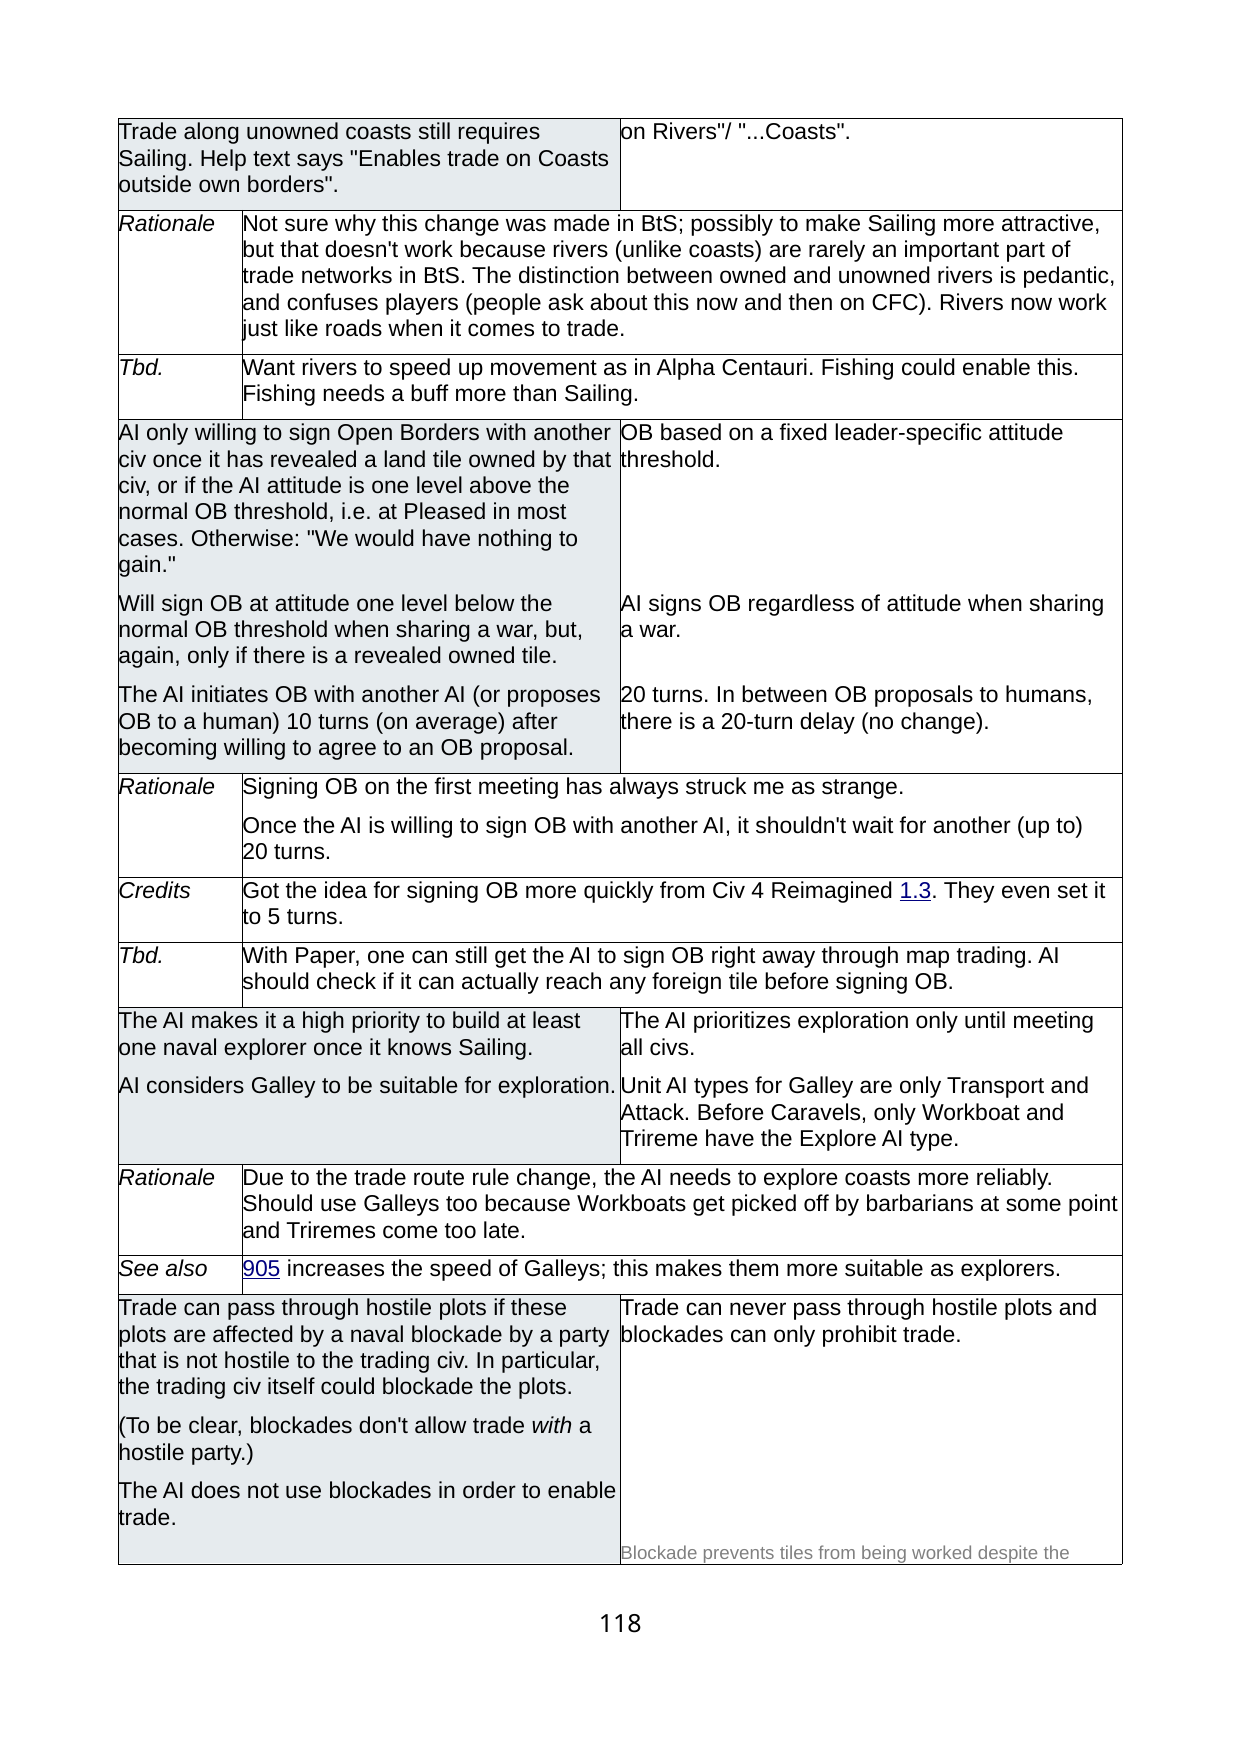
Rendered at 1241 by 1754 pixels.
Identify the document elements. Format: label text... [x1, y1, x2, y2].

table_cell Trade can pass through hostile plots if these plots are affected by a naval blockade by a party that is not hostile to the trading civ. In particular, the trading civ itself could blockade the plots. (To be clear, blockades don't allow trade with a hostile party.) The AI does not use blockades in order to enable trade. [119, 1295, 620, 1563]
table_cell With Paper, one can still get the AI to sign OB right away through map trading. AI should check if it can actually reach any foreign tile before signing OB. [243, 943, 1122, 1007]
table_cell Credits [119, 878, 242, 942]
table_cell See also [119, 1256, 242, 1294]
table_cell Trade along unowned coasts still requires Sailing. Help text says "Enables trade on Coasts outside own borders". [119, 119, 620, 210]
table_cell Rationale [119, 774, 242, 877]
table_cell Tbd. [119, 355, 242, 419]
table_cell AI only willing to sign Open Borders with another civ once it has revealed a land tile owned by that civ, or if the AI attitude is one level above the normal OB threshold, i.e. at Pleased in most cases. Otherwise: "We would have nothing to gain." Will sign OB at attitude one level below the normal OB threshold when sharing a war, but, again, only if there is a revealed owned tile. The AI initiates OB with another AI (or proposes OB to a human) 10 turns (on average) after becoming willing to agree to an OB proposal. [119, 420, 620, 773]
table_cell Rationale [119, 211, 242, 354]
table_cell Got the idea for signing OB more quickly from Civ 4 Reimagined 1.3. They even set it to 5 turns. [243, 878, 1122, 942]
table_cell 905 increases the speed of Galleys; this makes them more suitable as explorers. [243, 1256, 1122, 1294]
table_cell Rationale [119, 1165, 242, 1255]
table_cell The AI prioritizes exploration only until meeting all civs. Unit AI types for Galley are only Transport and Attack. Before Caravels, only Workboat and Trireme have the Explore AI type. [621, 1008, 1122, 1164]
table_cell Not sure why this change was made in BtS; possibly to make Sailing more attractive, but that doesn't work because rivers (unlike coasts) are rarely an important part of trade networks in BtS. The distinction between owned and unowned rivers is pedantic, and confuses players (people ask about this now and then on CFC). Rivers now work just like roads when it comes to trade. [243, 211, 1122, 354]
table_cell Due to the trade route rule change, the AI needs to explore coasts more reliably. Should use Galleys too because Workboats get picked off by barbarians at some point and Triremes come too late. [243, 1165, 1122, 1255]
table_cell Tbd. [119, 943, 242, 1007]
table_cell The AI makes it a high priority to build at least one naval explorer once it knows Sailing. AI considers Galley to be suitable for exploration. [119, 1008, 620, 1164]
table_cell Want rivers to speed up movement as in Alpha Centauri. Fishing could enable this. Fishing needs a buff more than Sailing. [243, 355, 1122, 419]
table_cell Signing OB on the first meeting has always struck me as strange. Once the AI is willing to sign OB with another AI, it shouldn't wait for another (up to) 20 turns. [243, 774, 1122, 877]
table_cell Trade can never pass through hostile plots and blockades can only prohibit trade. Blockade prevents tiles from being worked despite the [621, 1295, 1122, 1563]
table_cell OB based on a fixed leader-specific attitude threshold. AI signs OB regardless of attitude when sharing a war. 20 turns. In between OB proposals to humans, there is a 20-turn delay (no change). [621, 420, 1122, 773]
table_cell on Rivers"/ "...Coasts". [621, 119, 1122, 210]
